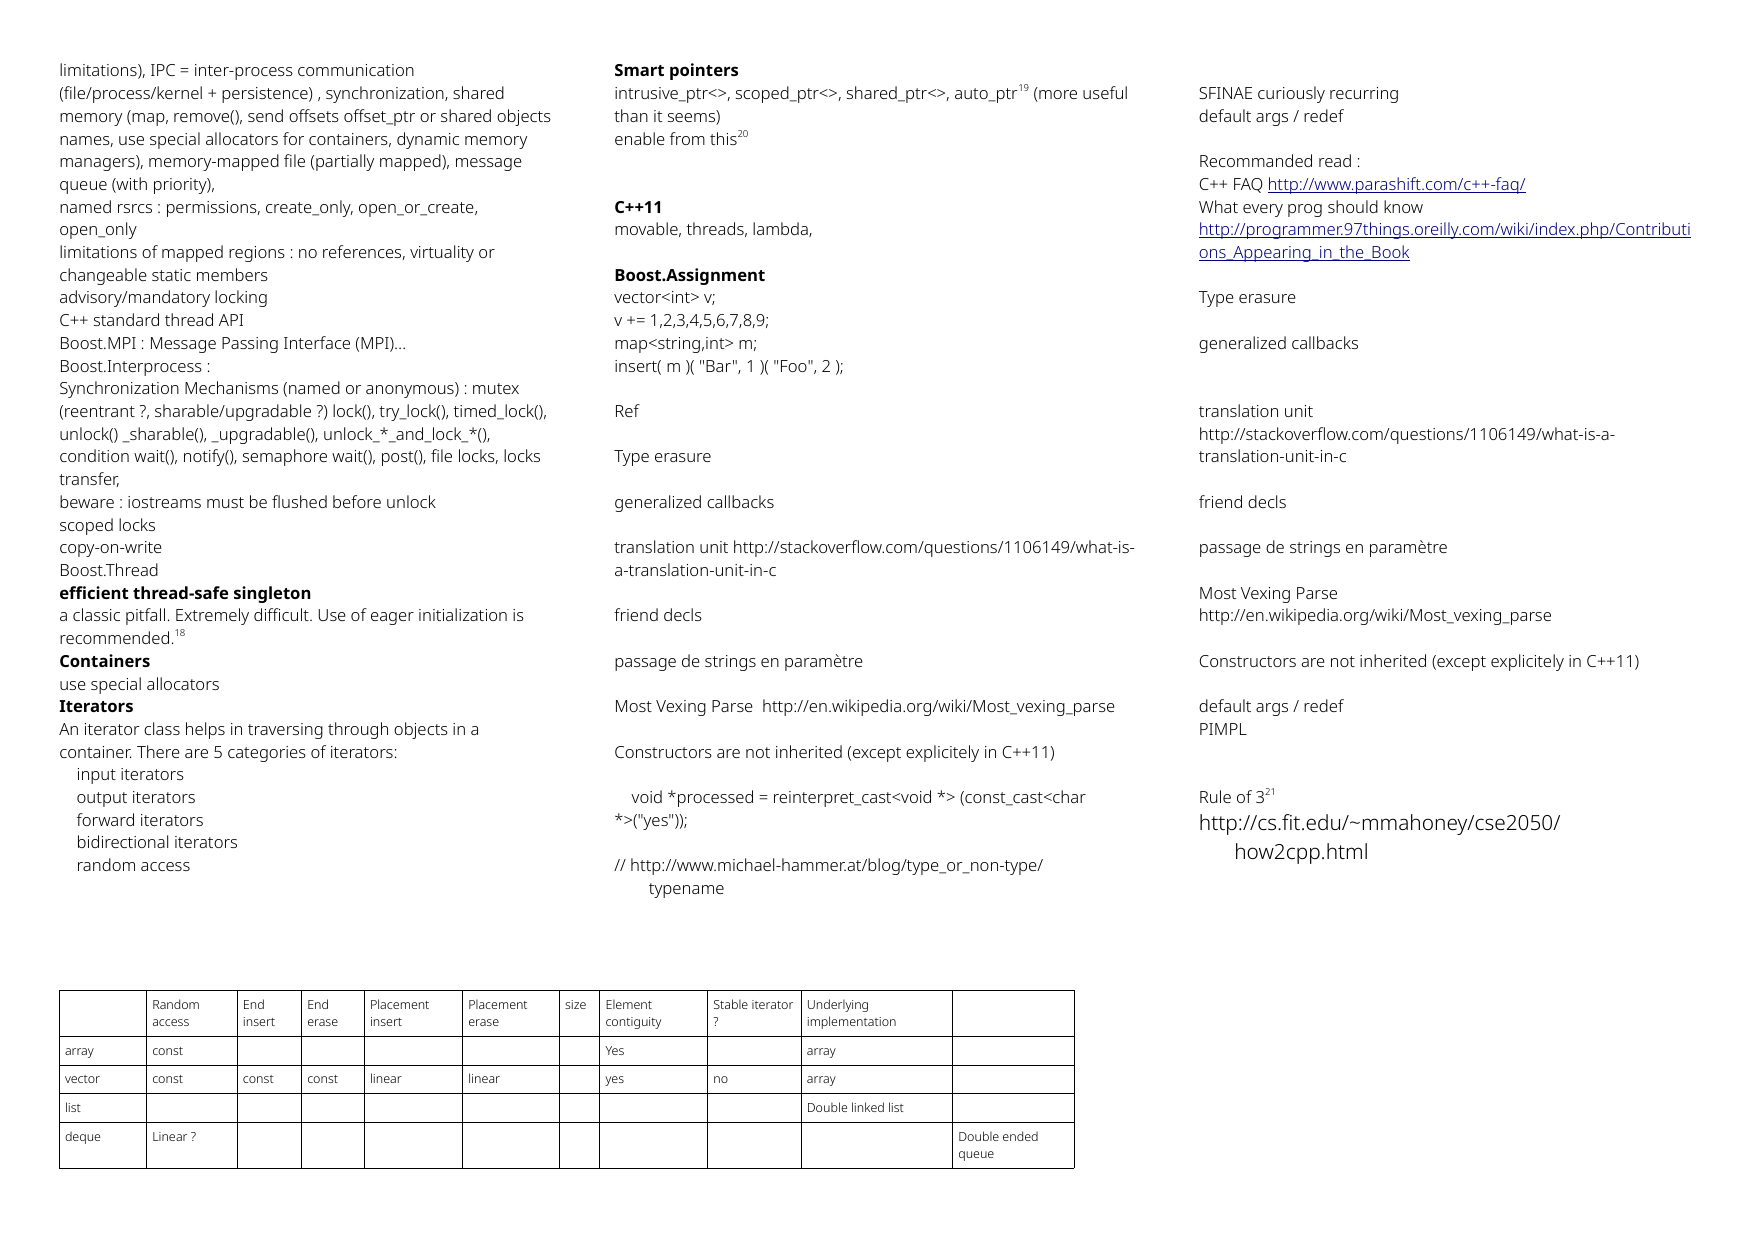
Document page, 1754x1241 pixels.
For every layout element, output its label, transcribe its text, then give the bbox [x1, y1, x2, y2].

table_cell [238, 1037, 301, 1064]
text Ref [614, 400, 1140, 422]
text enable from this [614, 127, 1140, 150]
table_cell [302, 1094, 364, 1122]
table_header Underlying implementation [802, 991, 952, 1036]
table_cell [560, 1123, 599, 1167]
table_header [953, 991, 1074, 1036]
text C++ standard thread API [59, 309, 555, 332]
text friend decls [1199, 491, 1695, 513]
text C++11 [614, 195, 1140, 218]
table_header End erase [302, 991, 364, 1036]
table_cell [953, 1066, 1074, 1093]
table_cell [302, 1123, 364, 1167]
table_header Placement insert [365, 991, 462, 1036]
text generalized callbacks [1199, 332, 1695, 354]
table_cell Double ended queue [953, 1123, 1074, 1167]
text passage de strings en paramètre [1199, 536, 1695, 559]
text translation unit http://stackoverflow.com/questions/1106149/what-is-a-translation-unit-in-c [1199, 400, 1695, 468]
table_cell vector [60, 1066, 146, 1093]
text http://cs.fit.edu/~mmahoney/cse2050/how2cpp.html [1199, 808, 1695, 865]
table_cell no [708, 1066, 801, 1093]
table_cell list [60, 1094, 146, 1122]
text insert( m )( "Bar", 1 )( "Foo", 2 ); [614, 354, 1140, 377]
text Most Vexing Parse http://en.wikipedia.org/wiki/Most_vexing_parse [1199, 581, 1695, 627]
table_cell array [60, 1037, 146, 1064]
text Synchronization Mechanisms (named or anonymous) : mutex (reentrant ?, sharable/upgradable ?) lock(), try_lock(), timed_lock(), unlock() _sharable(), _upgradable(), unlock_*_and_lock_*(), condition wait(), notify(), semaphore wait(), post(), file locks, locks transfer, [59, 377, 555, 491]
text typename [614, 877, 1140, 899]
text use special allocators [59, 672, 555, 695]
text scoped locks [59, 513, 555, 536]
text limitations), IPC = inter-process communication (file/process/kernel + persistence) , synchronization, shared memory (map, remove(), send offsets offset_ptr or shared objects names, use special allocators for containers, dynamic memory managers), memory-mapped file (partially mapped), message queue (with priority), [59, 59, 555, 195]
text What every prog should know http://programmer.97things.oreilly.com/wiki/index.php/Contributions_Appearing_in_the_Book [1199, 195, 1695, 263]
text Recommanded read : [1199, 150, 1695, 173]
table_cell [600, 1123, 707, 1167]
text named rsrcs : permissions, create_only, open_or_create, open_only [59, 195, 555, 241]
text limitations of mapped regions : no references, virtuality or changeable static members [59, 241, 555, 286]
table_cell const [238, 1066, 301, 1093]
text output iterators [59, 786, 555, 808]
table_cell [560, 1037, 599, 1064]
text map<string,int> m; [614, 332, 1140, 354]
table_header Stable iterator ? [708, 991, 801, 1036]
table_cell [708, 1094, 801, 1122]
text Type erasure [614, 445, 1140, 468]
table_cell [238, 1094, 301, 1122]
table_cell deque [60, 1123, 146, 1167]
table_cell array [802, 1066, 952, 1093]
text Containers [59, 649, 555, 672]
table_cell array [802, 1037, 952, 1064]
text copy-on-write [59, 536, 555, 559]
table_cell const [147, 1066, 237, 1093]
table_cell [238, 1123, 301, 1167]
table_cell [463, 1037, 559, 1064]
text Constructors are not inherited (except explicitely in C++11) [614, 740, 1140, 763]
table_cell [365, 1094, 462, 1122]
table_header [60, 991, 146, 1036]
text void *processed = reinterpret_cast<void *> (const_cast<char *>("yes")); [614, 786, 1140, 831]
text SFINAE curiously recurring [1199, 82, 1695, 104]
table_cell [463, 1094, 559, 1122]
text advisory/mandatory locking [59, 286, 555, 309]
text Constructors are not inherited (except explicitely in C++11) [1199, 649, 1695, 672]
table_cell yes [600, 1066, 707, 1093]
table_header Placement erase [463, 991, 559, 1036]
text intrusive_ptr<>, scoped_ptr<>, shared_ptr<>, auto_ptr (more useful than it seems) [614, 82, 1140, 127]
text default args / redef [1199, 104, 1695, 127]
text v += 1,2,3,4,5,6,7,8,9; [614, 309, 1140, 332]
text translation unit http://stackoverflow.com/questions/1106149/what-is-a-translation-unit-in-c [614, 536, 1140, 581]
table_cell [147, 1094, 237, 1122]
text beware : iostreams must be flushed before unlock [59, 491, 555, 513]
text Type erasure [1199, 286, 1695, 309]
table_cell [708, 1123, 801, 1167]
text random access [59, 854, 555, 877]
text Boost.Thread [59, 559, 555, 581]
text Rule of 3 [1199, 786, 1695, 808]
table_cell linear [365, 1066, 462, 1093]
text vector<int> v; [614, 286, 1140, 309]
table_header Element contiguity [600, 991, 707, 1036]
text movable, threads, lambda, [614, 218, 1140, 241]
table_cell [708, 1037, 801, 1064]
table_cell [953, 1037, 1074, 1064]
text input iterators [59, 763, 555, 786]
text default args / redef [1199, 695, 1695, 718]
table_cell const [302, 1066, 364, 1093]
table_header End insert [238, 991, 301, 1036]
text C++ FAQ http://www.parashift.com/c++-faq/ [1199, 173, 1695, 195]
table_cell [302, 1037, 364, 1064]
table_cell linear [463, 1066, 559, 1093]
text Iterators [59, 695, 555, 718]
text Smart pointers [614, 59, 1140, 82]
text passage de strings en paramètre [614, 649, 1140, 672]
table_cell [365, 1037, 462, 1064]
text // http://www.michael-hammer.at/blog/type_or_non-type/ [614, 854, 1140, 877]
table_cell [463, 1123, 559, 1167]
table_cell [560, 1066, 599, 1093]
text efficient thread-safe singleton [59, 581, 555, 604]
text Boost.MPI : Message Passing Interface (MPI)… [59, 332, 555, 354]
table_header Random access [147, 991, 237, 1036]
text An iterator class helps in traversing through objects in a container. There are 5 categories of iterators: [59, 718, 555, 763]
text generalized callbacks [614, 491, 1140, 513]
text a classic pitfall. Extremely difficult. Use of eager initialization is recommended. [59, 604, 555, 649]
table_cell [560, 1094, 599, 1122]
table_cell [600, 1094, 707, 1122]
text forward iterators [59, 808, 555, 831]
text friend decls [614, 604, 1140, 627]
text Boost.Assignment [614, 263, 1140, 286]
table_cell Linear ? [147, 1123, 237, 1167]
table_cell Yes [600, 1037, 707, 1064]
text PIMPL [1199, 718, 1695, 740]
text bidirectional iterators [59, 831, 555, 854]
text Most Vexing Parse http://en.wikipedia.org/wiki/Most_vexing_parse [614, 695, 1140, 718]
table_cell Double linked list [802, 1094, 952, 1122]
table_cell [365, 1123, 462, 1167]
table_cell [953, 1094, 1074, 1122]
table_cell [802, 1123, 952, 1167]
table_header size [560, 991, 599, 1036]
table_cell const [147, 1037, 237, 1064]
text Boost.Interprocess : [59, 354, 555, 377]
